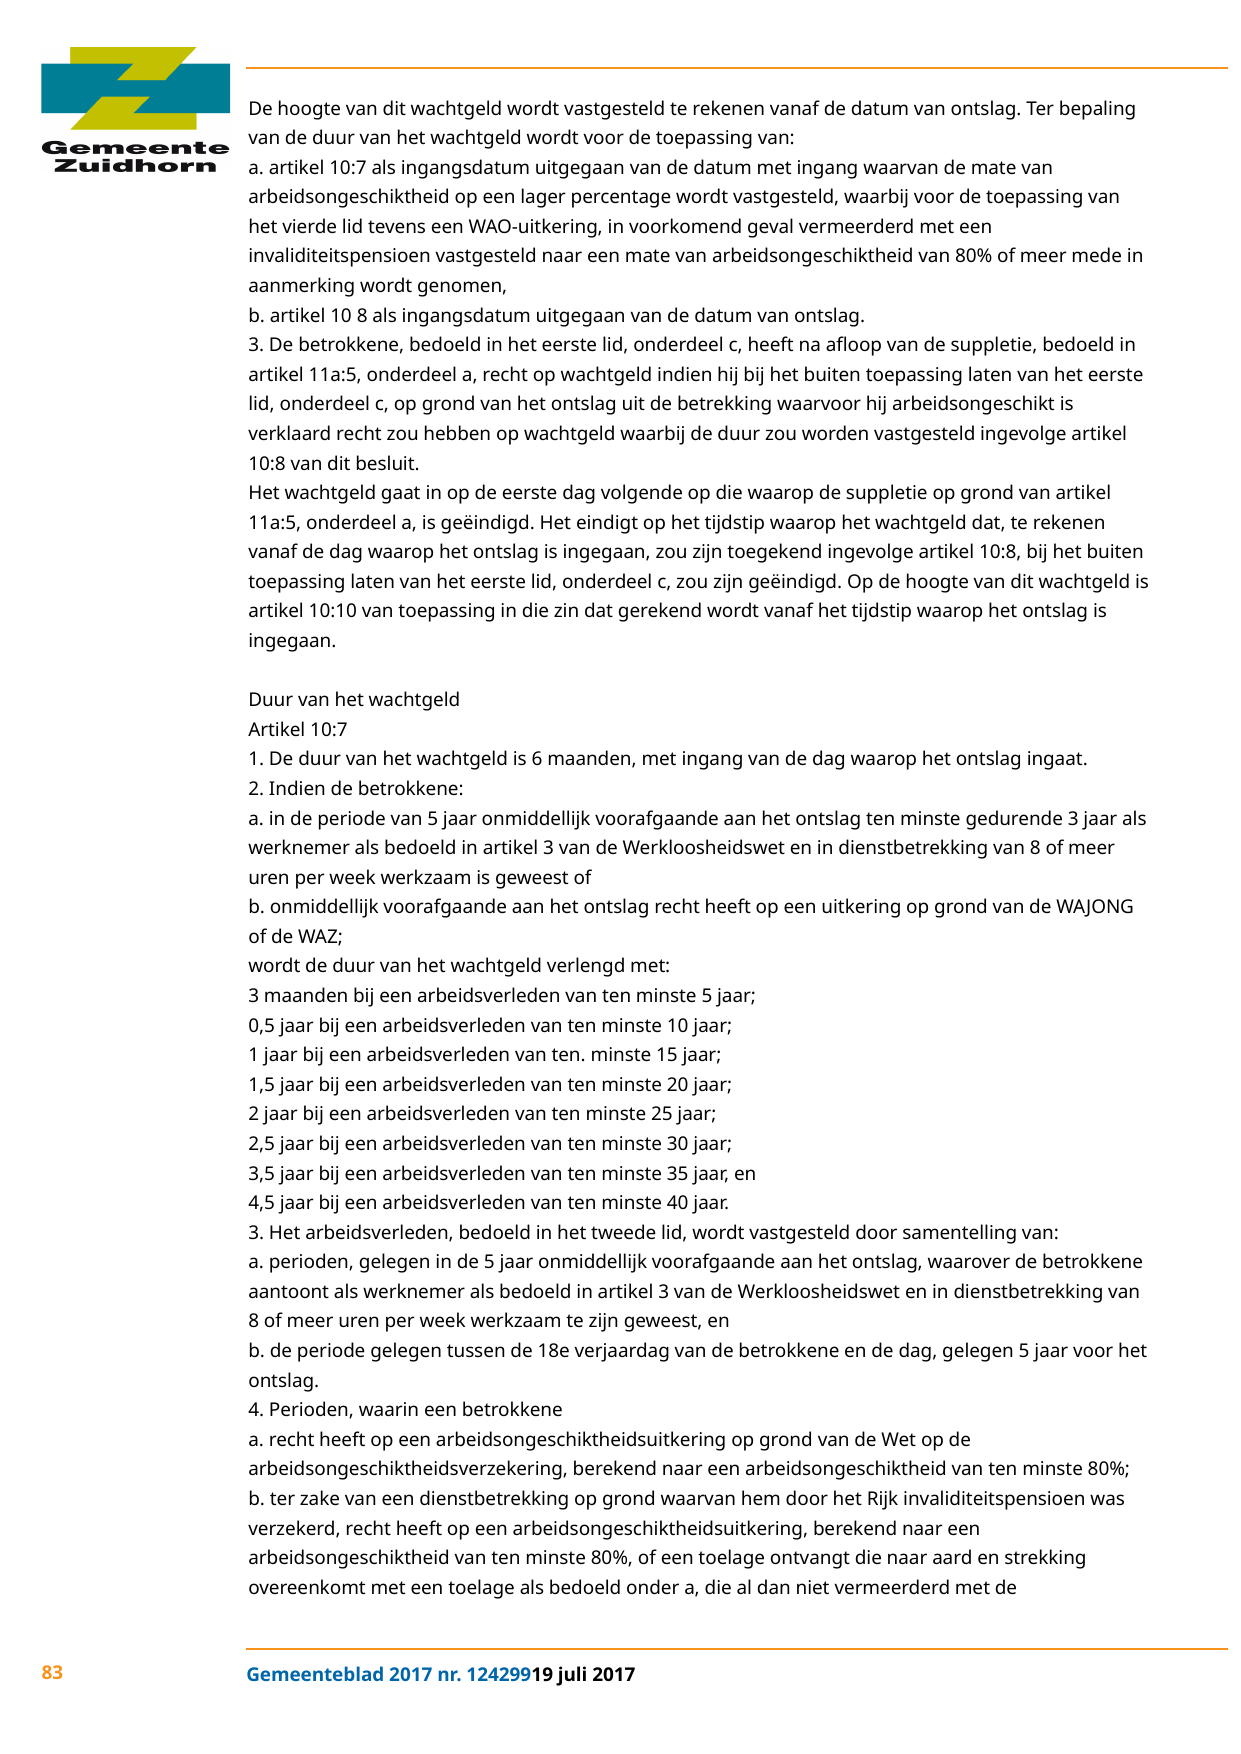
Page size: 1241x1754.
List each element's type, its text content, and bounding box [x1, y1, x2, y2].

picture [41, 47, 231, 172]
text a. recht heeft op een arbeidsongeschiktheidsuitkering op grond van de Wet op de arbeidsongeschiktheidsverzekering, berekend naar een arbeidsongeschiktheid van ten minste 80%; [248, 1426, 1152, 1481]
text 3,5 jaar bij een arbeidsverleden van ten minste 35 jaar, en [248, 1160, 1152, 1186]
text 1. De duur van het wachtgeld is 6 maanden, met ingang van de dag waarop het ontslag ingaat. [248, 746, 1152, 771]
text b. artikel 10 8 als ingangsdatum uitgegaan van de datum van ontslag. [248, 302, 1152, 328]
text Artikel 10:7 [248, 716, 1152, 742]
text 0,5 jaar bij een arbeidsverleden van ten minste 10 jaar; [248, 1012, 1152, 1038]
text b. onmiddellijk voorafgaande aan het ontslag recht heeft op een uitkering op grond van de WAJONG of de WAZ; [248, 893, 1152, 949]
text a. artikel 10:7 als ingangsdatum uitgegaan van de datum met ingang waarvan de mate van arbeidsongeschiktheid op een lager percentage wordt vastgesteld, waarbij voor de toepassing van het vierde lid tevens een WAO-uitkering, in voorkomend geval vermeerderd met een invaliditeitspensioen vastgesteld naar een mate van arbeidsongeschiktheid van 80% of meer mede in aanmerking wordt genomen, [248, 154, 1152, 298]
text De hoogte van dit wachtgeld wordt vastgesteld te rekenen vanaf de datum van ontslag. Ter bepaling van de duur van het wachtgeld wordt voor de toepassing van: [248, 95, 1152, 150]
text wordt de duur van het wachtgeld verlengd met: [248, 953, 1152, 978]
text a. in de periode van 5 jaar onmiddellijk voorafgaande aan het ontslag ten minste gedurende 3 jaar als werknemer als bedoeld in artikel 3 van de Werkloosheidswet en in dienstbetrekking van 8 of meer uren per week werkzaam is geweest of [248, 805, 1152, 890]
text 4,5 jaar bij een arbeidsverleden van ten minste 40 jaar. [248, 1189, 1152, 1215]
text b. ter zake van een dienstbetrekking op grond waarvan hem door het Rijk invaliditeitspensioen was verzekerd, recht heeft op een arbeidsongeschiktheidsuitkering, berekend naar een arbeidsongeschiktheid van ten minste 80%, of een toelage ontvangt die naar aard en strekking overeenkomt met een toelage als bedoeld onder a, die al dan niet vermeerderd met de [248, 1485, 1152, 1600]
text 1,5 jaar bij een arbeidsverleden van ten minste 20 jaar; [248, 1071, 1152, 1097]
text 3. De betrokkene, bedoeld in het eerste lid, onderdeel c, heeft na afloop van de suppletie, bedoeld in artikel 11a:5, onderdeel a, recht op wachtgeld indien hij bij het buiten toepassing laten van het eerste lid, onderdeel c, op grond van het ontslag uit de betrekking waarvoor hij arbeidsongeschikt is verklaard recht zou hebben op wachtgeld waarbij de duur zou worden vastgesteld ingevolge artikel 10:8 van dit besluit. [248, 331, 1152, 476]
text 3. Het arbeidsverleden, bedoeld in het tweede lid, wordt vastgesteld door samentelling van: [248, 1219, 1152, 1245]
text 2,5 jaar bij een arbeidsverleden van ten minste 30 jaar; [248, 1130, 1152, 1156]
text 2. Indien de betrokkene: [248, 775, 1152, 801]
text 4. Perioden, waarin een betrokkene [248, 1396, 1152, 1422]
text a. perioden, gelegen in de 5 jaar onmiddellijk voorafgaande aan het ontslag, waarover de betrokkene aantoont als werknemer als bedoeld in artikel 3 van de Werkloosheidswet en in dienstbetrekking van 8 of meer uren per week werkzaam te zijn geweest, en [248, 1248, 1152, 1333]
text Duur van het wachtgeld [248, 686, 1152, 712]
text Het wachtgeld gaat in op de eerste dag volgende op die waarop de suppletie op grond van artikel 11a:5, onderdeel a, is geëindigd. Het eindigt op het tijdstip waarop het wachtgeld dat, te rekenen vanaf de dag waarop het ontslag is ingegaan, zou zijn toegekend ingevolge artikel 10:8, bij het buiten toepassing laten van het eerste lid, onderdeel c, zou zijn geëindigd. Op de hoogte van dit wachtgeld is artikel 10:10 van toepassing in die zin dat gerekend wordt vanaf het tijdstip waarop het ontslag is ingegaan. [248, 479, 1152, 653]
text 2 jaar bij een arbeidsverleden van ten minste 25 jaar; [248, 1101, 1152, 1126]
text 3 maanden bij een arbeidsverleden van ten minste 5 jaar; [248, 982, 1152, 1008]
text b. de periode gelegen tussen de 18e verjaardag van de betrokkene en de dag, gelegen 5 jaar voor het ontslag. [248, 1337, 1152, 1393]
text 1 jaar bij een arbeidsverleden van ten. minste 15 jaar; [248, 1041, 1152, 1067]
